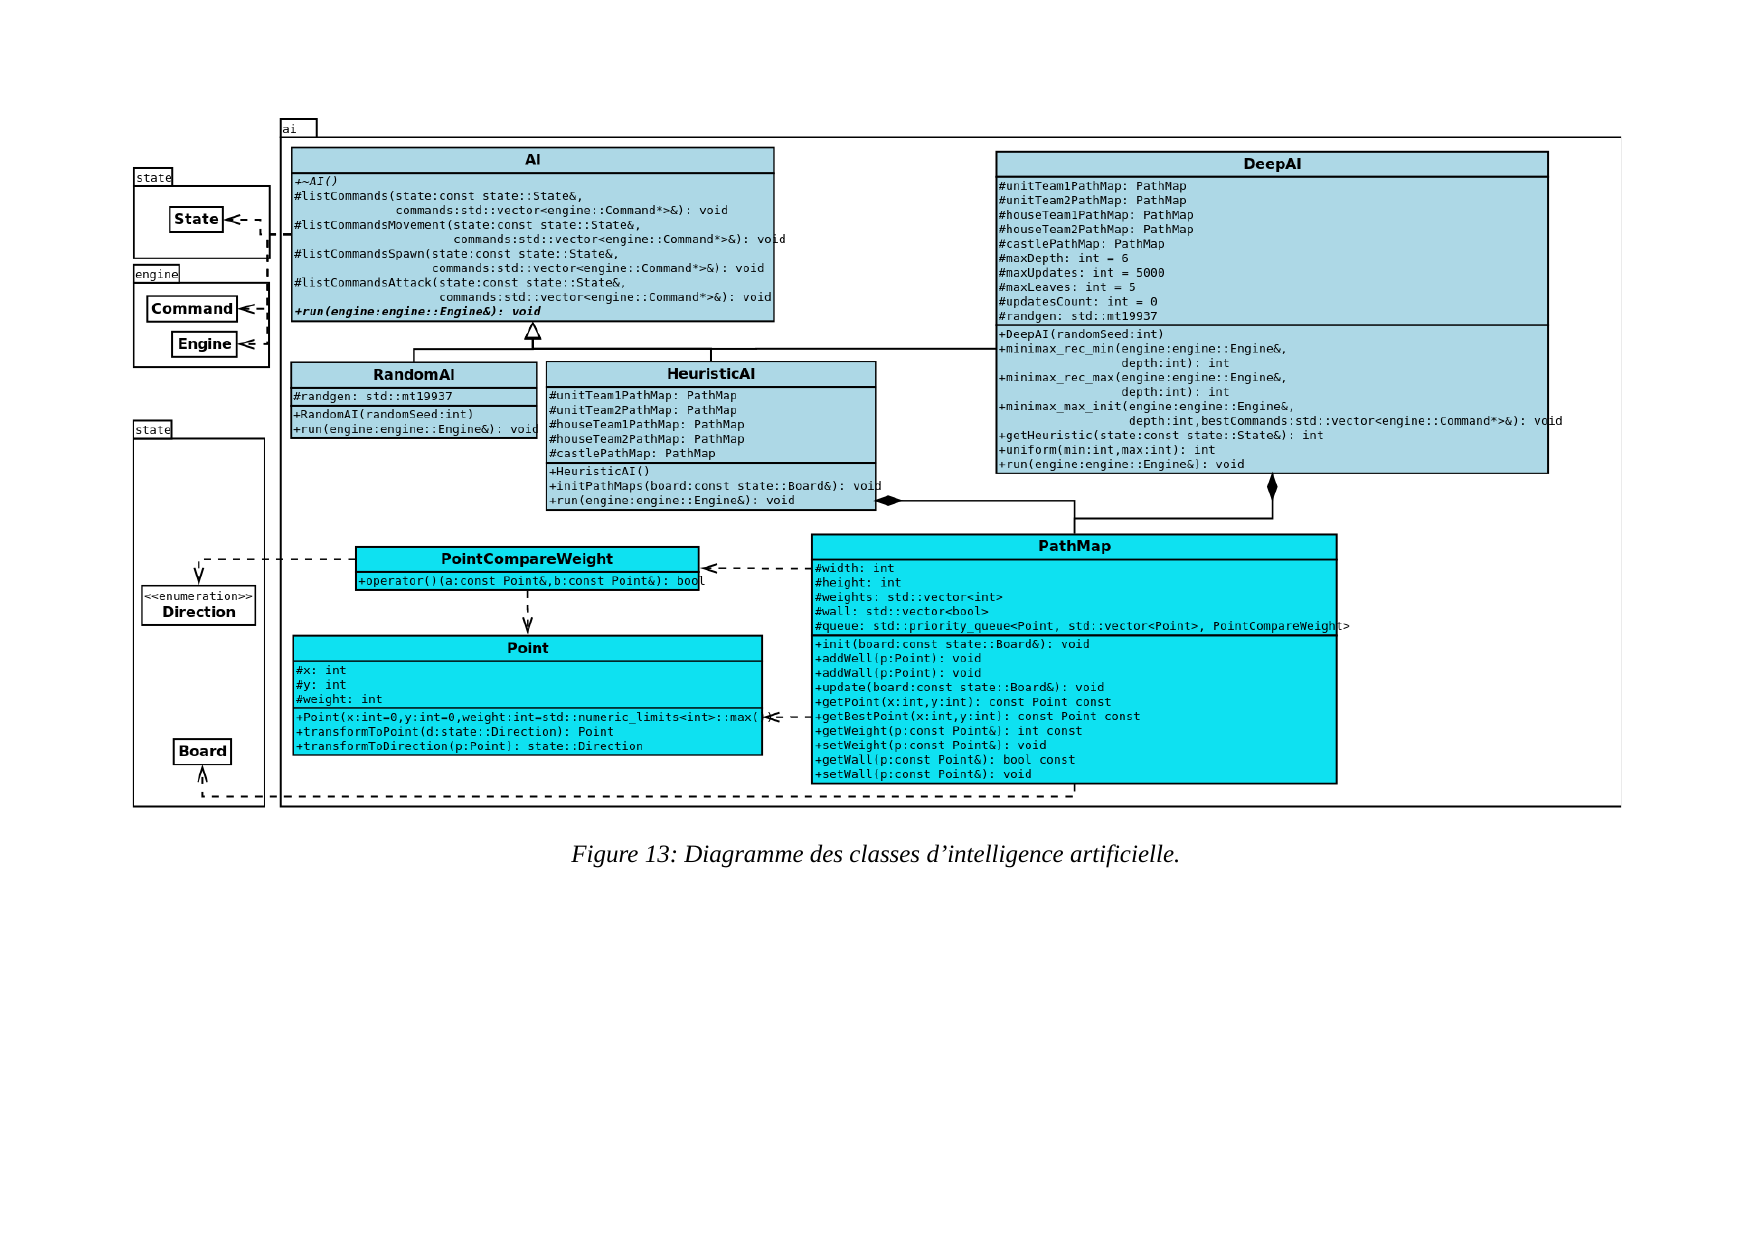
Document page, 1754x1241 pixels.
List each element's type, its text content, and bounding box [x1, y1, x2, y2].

picture [132, 118, 1622, 811]
text Figure 13: Diagramme des classes d’intelligence artificielle. [133, 811, 1621, 868]
